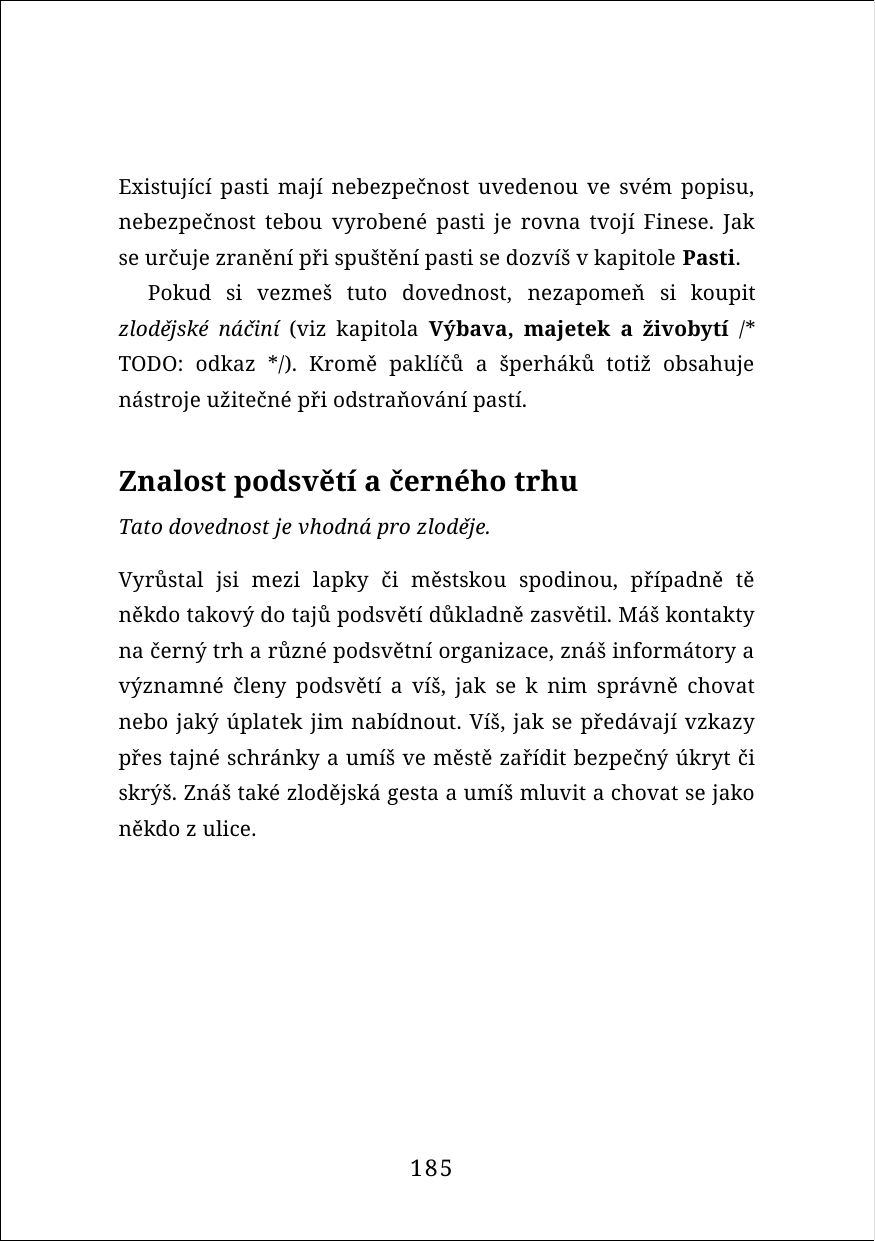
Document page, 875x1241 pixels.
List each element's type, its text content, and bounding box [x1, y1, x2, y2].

text Existující pasti mají nebezpečnost uvedenou ve svém popisu, nebezpečnost tebou vyrobené pasti je rovna tvojí Finese. Jak se určuje zranění při spuštění pasti se dozvíš v kapitole Pasti. Pokud si vezmeš tuto dovednost, nezapomeň si koupit zlodějské náčiní (viz kapitola Výbava, majetek a živobytí /* TODO: odkaz */). Kromě paklíčů a šperháků totiž obsahuje nástroje užitečné při odstraňování pastí. [118, 172, 756, 413]
text Tato dovednost je vhodná pro zloděje. [118, 512, 756, 540]
text Vyrůstal jsi mezi lapky či městskou spodinou, případně tě někdo takový do tajů podsvětí důkladně zasvětil. Máš kontakty na černý trh a různé podsvětní organizace, znáš informátory a významné členy podsvětí a víš, jak se k nim správně chovat nebo jaký úplatek jim nabídnout. Víš, jak se předávají vzkazy přes tajné schránky a umíš ve městě zařídit bezpečný úkryt či skrýš. Znáš také zlodějská gesta a umíš mluvit a chovat se jako někdo z ulice. [118, 565, 756, 842]
subtitle Znalost podsvětí a černého trhu [118, 462, 756, 500]
